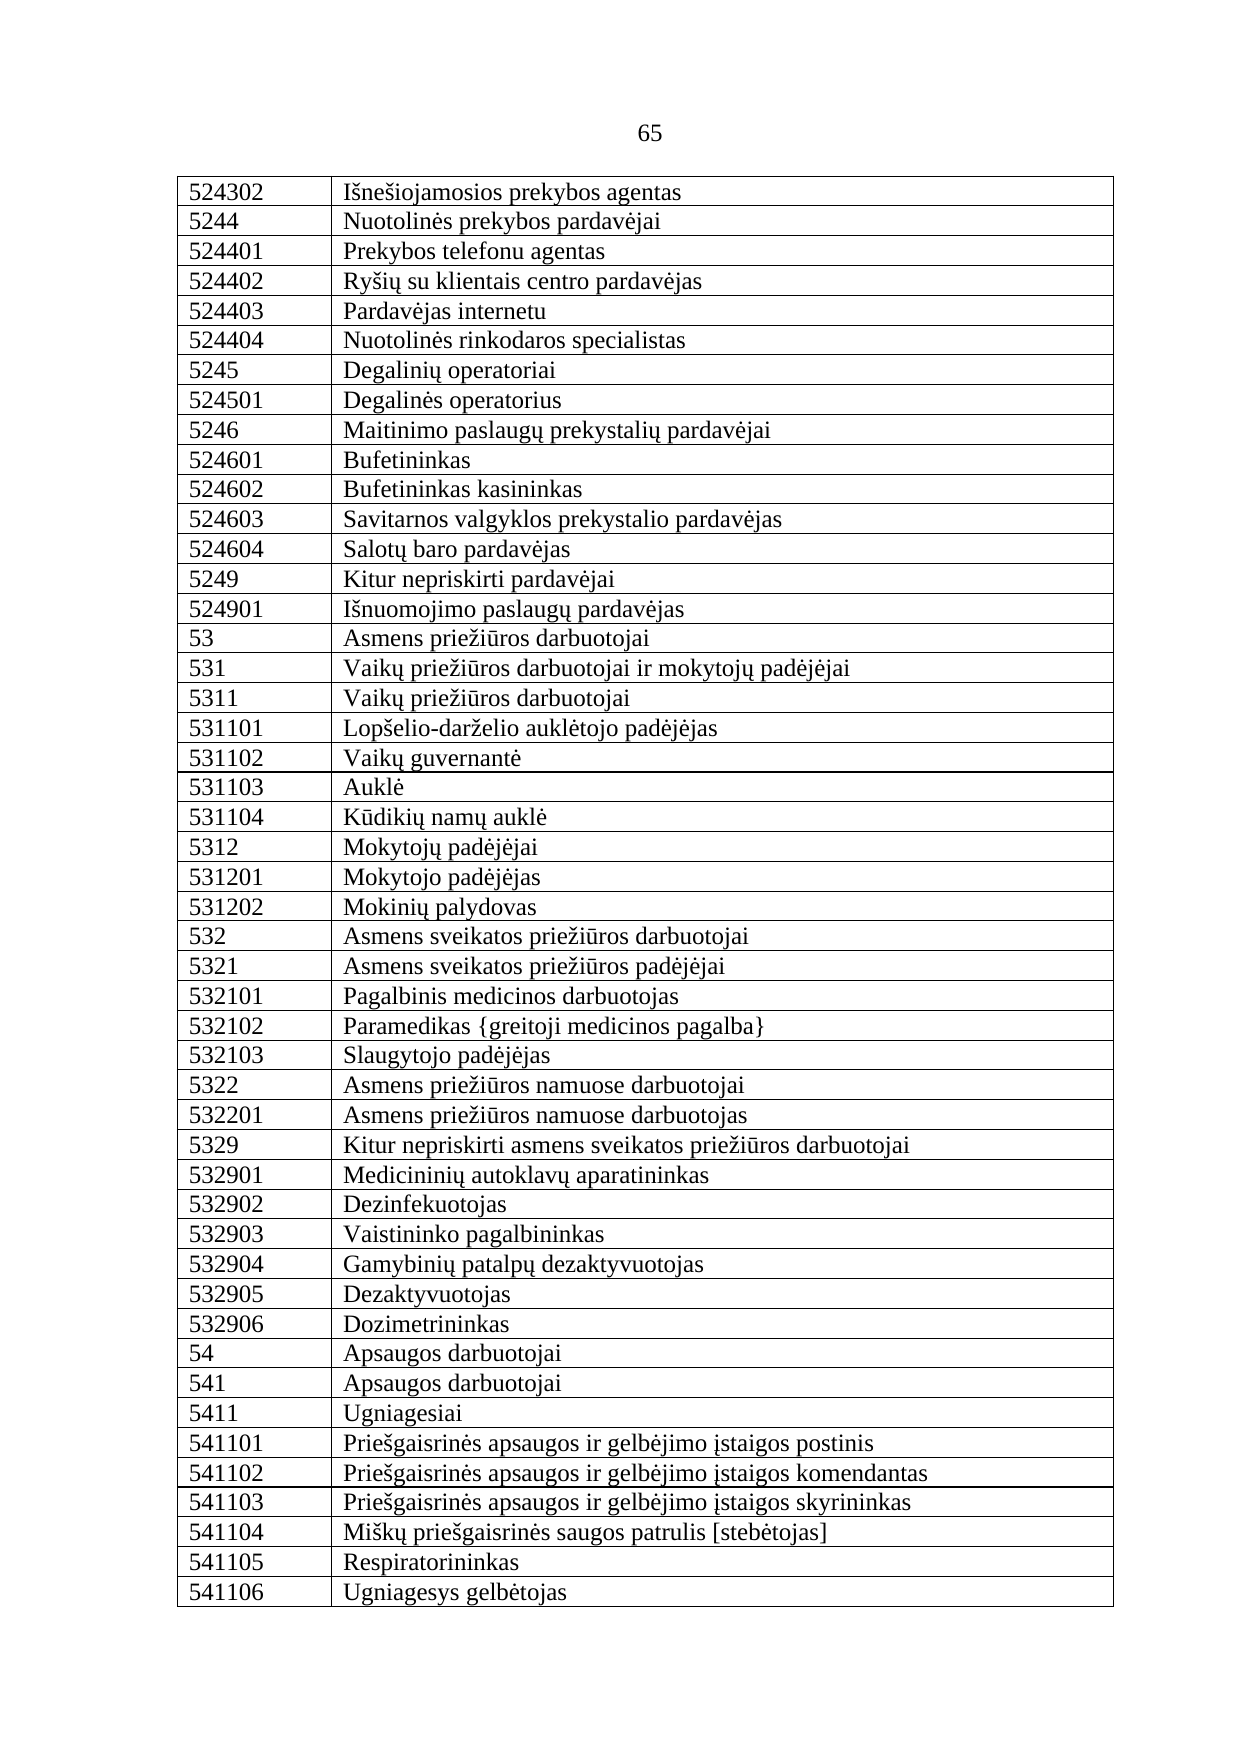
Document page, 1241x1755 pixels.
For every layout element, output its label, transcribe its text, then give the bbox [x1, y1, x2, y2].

table_cell [1114, 563, 1119, 593]
table_cell Išnuomojimo paslaugų pardavėjas [332, 594, 1113, 622]
table_cell Maitinimo paslaugų prekystalių pardavėjai [332, 415, 1113, 444]
table_cell 531102 [178, 743, 331, 771]
table_cell [1114, 891, 1119, 920]
table_cell Miškų priešgaisrinės saugos patrulis [stebėtojas] [332, 1517, 1113, 1546]
table_cell 532103 [178, 1041, 331, 1069]
table_cell 532906 [178, 1309, 331, 1337]
table_cell [1114, 1367, 1119, 1397]
table_cell 531202 [178, 892, 331, 920]
table_cell [1114, 1516, 1119, 1546]
table_cell Vaikų priežiūros darbuotojai ir mokytojų padėjėjai [332, 653, 1113, 682]
table_cell Nuotolinės prekybos pardavėjai [332, 206, 1113, 235]
table_cell 524403 [178, 296, 331, 324]
table_cell Apsaugos darbuotojai [332, 1368, 1113, 1397]
table_cell 5322 [178, 1070, 331, 1099]
table_cell Dezaktyvuotojas [332, 1279, 1113, 1308]
table_cell 524302 [178, 177, 331, 205]
table_cell 5411 [178, 1398, 331, 1427]
table_cell [1114, 831, 1119, 861]
table_cell 524603 [178, 504, 331, 533]
table_cell Kūdikių namų auklė [332, 802, 1113, 831]
table_cell Vaistininko pagalbininkas [332, 1219, 1113, 1248]
table_cell Prekybos telefonu agentas [332, 236, 1113, 265]
table_cell Savitarnos valgyklos prekystalio pardavėjas [332, 504, 1113, 533]
table_cell 532 [178, 921, 331, 950]
table_cell [1114, 623, 1119, 652]
table_cell 5311 [178, 683, 331, 712]
table_cell [1114, 980, 1119, 1010]
table_cell Asmens priežiūros darbuotojai [332, 624, 1113, 652]
table_cell Kitur nepriskirti asmens sveikatos priežiūros darbuotojai [332, 1130, 1113, 1159]
table_cell 531101 [178, 713, 331, 742]
table_cell [1114, 1427, 1119, 1457]
table_cell Asmens sveikatos priežiūros padėjėjai [332, 951, 1113, 980]
table_cell [1114, 1457, 1119, 1486]
table_cell 541105 [178, 1547, 331, 1576]
table_cell 531103 [178, 773, 331, 801]
table_cell Vaikų priežiūros darbuotojai [332, 683, 1113, 712]
table_cell 532902 [178, 1190, 331, 1218]
table_cell Salotų baro pardavėjas [332, 534, 1113, 563]
table_cell [1114, 533, 1119, 563]
table_cell 531 [178, 653, 331, 682]
table_cell [1114, 771, 1119, 801]
table_cell 5312 [178, 832, 331, 861]
table_cell [1114, 176, 1119, 205]
table_cell [1114, 1069, 1119, 1099]
table_cell Mokytojų padėjėjai [332, 832, 1113, 861]
table_cell [1114, 1099, 1119, 1129]
table_cell 541102 [178, 1458, 331, 1486]
table_cell Dozimetrininkas [332, 1309, 1113, 1337]
table_cell [1114, 861, 1119, 891]
table_cell [1114, 325, 1119, 354]
table_cell 524901 [178, 594, 331, 622]
table_cell 524501 [178, 385, 331, 414]
table_cell Mokinių palydovas [332, 892, 1113, 920]
table_cell [1114, 1397, 1119, 1427]
table_cell [1114, 414, 1119, 444]
table_cell [1114, 1248, 1119, 1278]
table_cell Asmens sveikatos priežiūros darbuotojai [332, 921, 1113, 950]
table_cell Pardavėjas internetu [332, 296, 1113, 324]
table_cell Asmens priežiūros namuose darbuotojas [332, 1100, 1113, 1129]
table_cell [1114, 474, 1119, 503]
table_cell 524604 [178, 534, 331, 563]
table_cell Dezinfekuotojas [332, 1190, 1113, 1218]
table_cell [1114, 354, 1119, 384]
table_cell [1114, 682, 1119, 712]
table_cell 532101 [178, 981, 331, 1010]
table_cell 524402 [178, 266, 331, 295]
table_cell Bufetininkas kasininkas [332, 475, 1113, 503]
table_cell [1114, 503, 1119, 533]
table_cell 5246 [178, 415, 331, 444]
table_cell Pagalbinis medicinos darbuotojas [332, 981, 1113, 1010]
table_cell [1114, 1218, 1119, 1248]
table_cell Priešgaisrinės apsaugos ir gelbėjimo įstaigos skyrininkas [332, 1488, 1113, 1516]
table_cell 532904 [178, 1249, 331, 1278]
table_cell Ugniagesys gelbėtojas [332, 1577, 1113, 1606]
table_cell 5245 [178, 355, 331, 384]
table_cell 5321 [178, 951, 331, 980]
table_cell Mokytojo padėjėjas [332, 862, 1113, 891]
table_cell Asmens priežiūros namuose darbuotojai [332, 1070, 1113, 1099]
table_cell 5329 [178, 1130, 331, 1159]
table_cell [1114, 265, 1119, 295]
table_cell 524404 [178, 326, 331, 354]
table_cell Degalinės operatorius [332, 385, 1113, 414]
table_cell [1114, 384, 1119, 414]
table_cell 541106 [178, 1577, 331, 1606]
table_cell 541 [178, 1368, 331, 1397]
table_cell [1114, 1159, 1119, 1188]
table_cell 531201 [178, 862, 331, 891]
table_cell Lopšelio-darželio auklėtojo padėjėjas [332, 713, 1113, 742]
table_cell 532903 [178, 1219, 331, 1248]
table_cell 524401 [178, 236, 331, 265]
table_cell [1114, 1129, 1119, 1159]
table_cell Ugniagesiai [332, 1398, 1113, 1427]
table_cell 524601 [178, 445, 331, 473]
table_cell Priešgaisrinės apsaugos ir gelbėjimo įstaigos postinis [332, 1428, 1113, 1457]
table_cell [1114, 1189, 1119, 1218]
table_cell [1114, 1040, 1119, 1069]
table_cell Slaugytojo padėjėjas [332, 1041, 1113, 1069]
table_cell [1114, 1308, 1119, 1337]
table_cell [1114, 1576, 1119, 1606]
table_cell [1114, 295, 1119, 324]
table_cell [1114, 1010, 1119, 1039]
table_cell 53 [178, 624, 331, 652]
table_cell 541103 [178, 1488, 331, 1516]
table_cell [1114, 742, 1119, 771]
table_cell 532901 [178, 1160, 331, 1188]
table_cell Išnešiojamosios prekybos agentas [332, 177, 1113, 205]
table_cell [1114, 652, 1119, 682]
table_cell Kitur nepriskirti pardavėjai [332, 564, 1113, 593]
table_cell 541104 [178, 1517, 331, 1546]
table_cell Paramedikas {greitoji medicinos pagalba} [332, 1011, 1113, 1039]
table_cell Medicininių autoklavų aparatininkas [332, 1160, 1113, 1188]
table_cell 5244 [178, 206, 331, 235]
table_cell 541101 [178, 1428, 331, 1457]
table_cell [1114, 444, 1119, 473]
table_cell [1114, 950, 1119, 980]
table_cell Degalinių operatoriai [332, 355, 1113, 384]
table_cell [1114, 205, 1119, 235]
table_cell 532905 [178, 1279, 331, 1308]
table_cell 532102 [178, 1011, 331, 1039]
table_cell 532201 [178, 1100, 331, 1129]
table_cell Priešgaisrinės apsaugos ir gelbėjimo įstaigos komendantas [332, 1458, 1113, 1486]
table_cell Nuotolinės rinkodaros specialistas [332, 326, 1113, 354]
table_cell Auklė [332, 773, 1113, 801]
table_cell [1114, 593, 1119, 622]
table_cell Apsaugos darbuotojai [332, 1339, 1113, 1367]
table_cell [1114, 712, 1119, 742]
table_cell 524602 [178, 475, 331, 503]
table_cell [1114, 920, 1119, 950]
table_cell Bufetininkas [332, 445, 1113, 473]
table_cell [1114, 801, 1119, 831]
table_cell [1114, 1486, 1119, 1516]
table_cell Ryšių su klientais centro pardavėjas [332, 266, 1113, 295]
table_cell [1114, 1278, 1119, 1308]
table_cell Respiratorininkas [332, 1547, 1113, 1576]
table_cell [1114, 1338, 1119, 1367]
table_cell 531104 [178, 802, 331, 831]
table_cell 5249 [178, 564, 331, 593]
table_cell [1114, 235, 1119, 265]
table_cell [1114, 1546, 1119, 1576]
table_cell Gamybinių patalpų dezaktyvuotojas [332, 1249, 1113, 1278]
table_cell Vaikų guvernantė [332, 743, 1113, 771]
table_cell 54 [178, 1339, 331, 1367]
